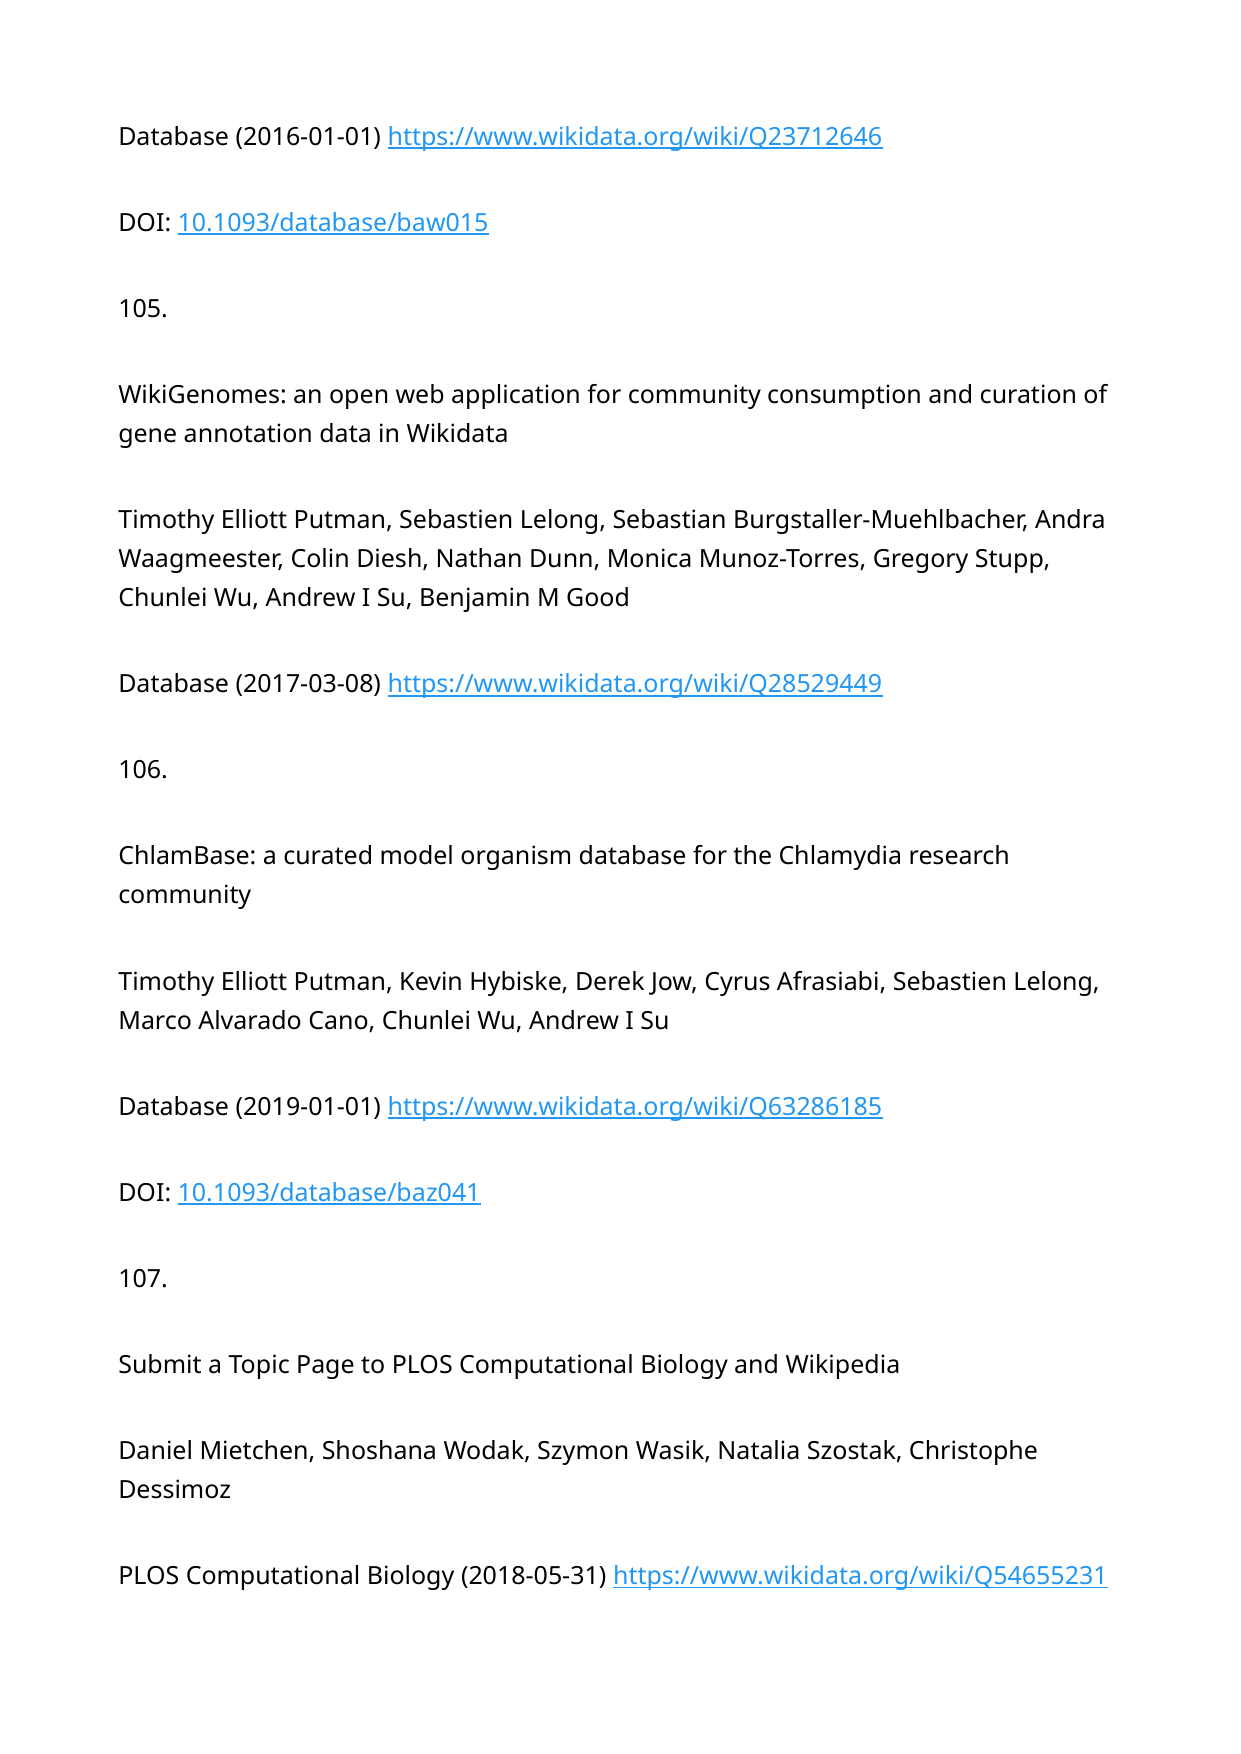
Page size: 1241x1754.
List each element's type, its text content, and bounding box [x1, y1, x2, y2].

text DOI: 10.1093/database/baz041 [118, 1174, 1122, 1208]
text Daniel Mietchen, Shoshana Wodak, Szymon Wasik, Natalia Szostak, Christophe Dessimoz [118, 1432, 1122, 1506]
text Database (2016-01-01) https://www.wikidata.org/wiki/Q23712646 [118, 118, 1122, 152]
text Database (2019-01-01) https://www.wikidata.org/wiki/Q63286185 [118, 1088, 1122, 1122]
text 107. [118, 1260, 1122, 1294]
text Timothy Elliott Putman, Kevin Hybiske, Derek Jow, Cyrus Afrasiabi, Sebastien Lelong, Marco Alvarado Cano, Chunlei Wu, Andrew I Su [118, 963, 1122, 1036]
text Timothy Elliott Putman, Sebastien Lelong, Sebastian Burgstaller-Muehlbacher, Andra Waagmeester, Colin Diesh, Nathan Dunn, Monica Munoz-Torres, Gregory Stupp, Chunlei Wu, Andrew I Su, Benjamin M Good [118, 501, 1122, 614]
text WikiGenomes: an open web application for community consumption and curation of gene annotation data in Wikidata [118, 376, 1122, 449]
text 105. [118, 290, 1122, 324]
text DOI: 10.1093/database/baw015 [118, 204, 1122, 238]
text PLOS Computational Biology (2018-05-31) https://www.wikidata.org/wiki/Q54655231 [118, 1558, 1122, 1592]
text Submit a Topic Page to PLOS Computational Biology and Wikipedia [118, 1346, 1122, 1381]
text ChlamBase: a curated model organism database for the Chlamydia research community [118, 838, 1122, 911]
text 106. [118, 752, 1122, 786]
text Database (2017-03-08) https://www.wikidata.org/wiki/Q28529449 [118, 666, 1122, 700]
